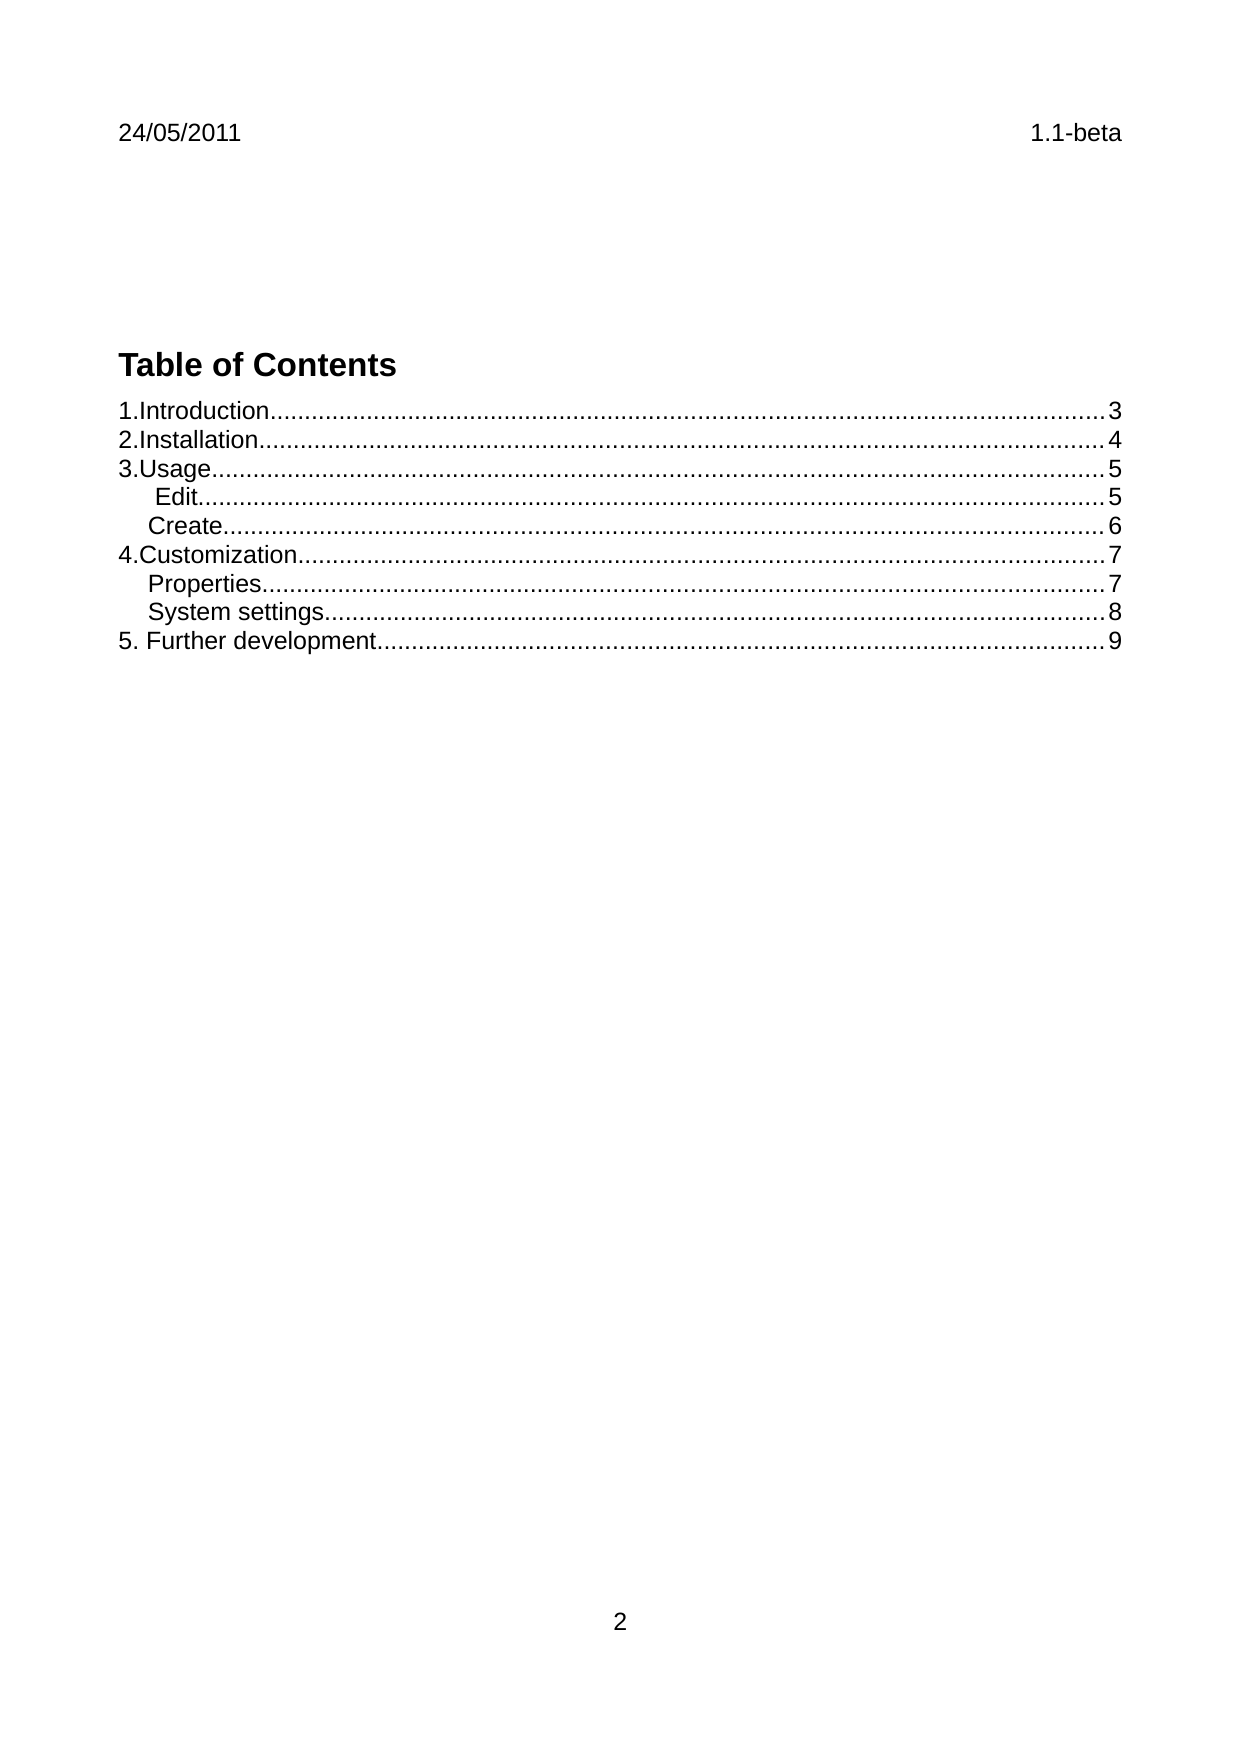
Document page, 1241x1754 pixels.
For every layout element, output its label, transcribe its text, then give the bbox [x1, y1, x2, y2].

text 5. Further development 9 [118, 626, 1122, 655]
text Properties 7 [148, 568, 1122, 597]
text 3.Usage 5 [118, 453, 1122, 482]
text Edit 5 [148, 482, 1122, 511]
text 4.Customization 7 [118, 540, 1122, 568]
text 2.Installation 4 [118, 425, 1122, 453]
subtitle Table of Contents [118, 345, 1122, 383]
text Create 6 [148, 511, 1122, 540]
text 1.Introduction 3 [118, 396, 1122, 425]
text System settings 8 [148, 597, 1122, 626]
